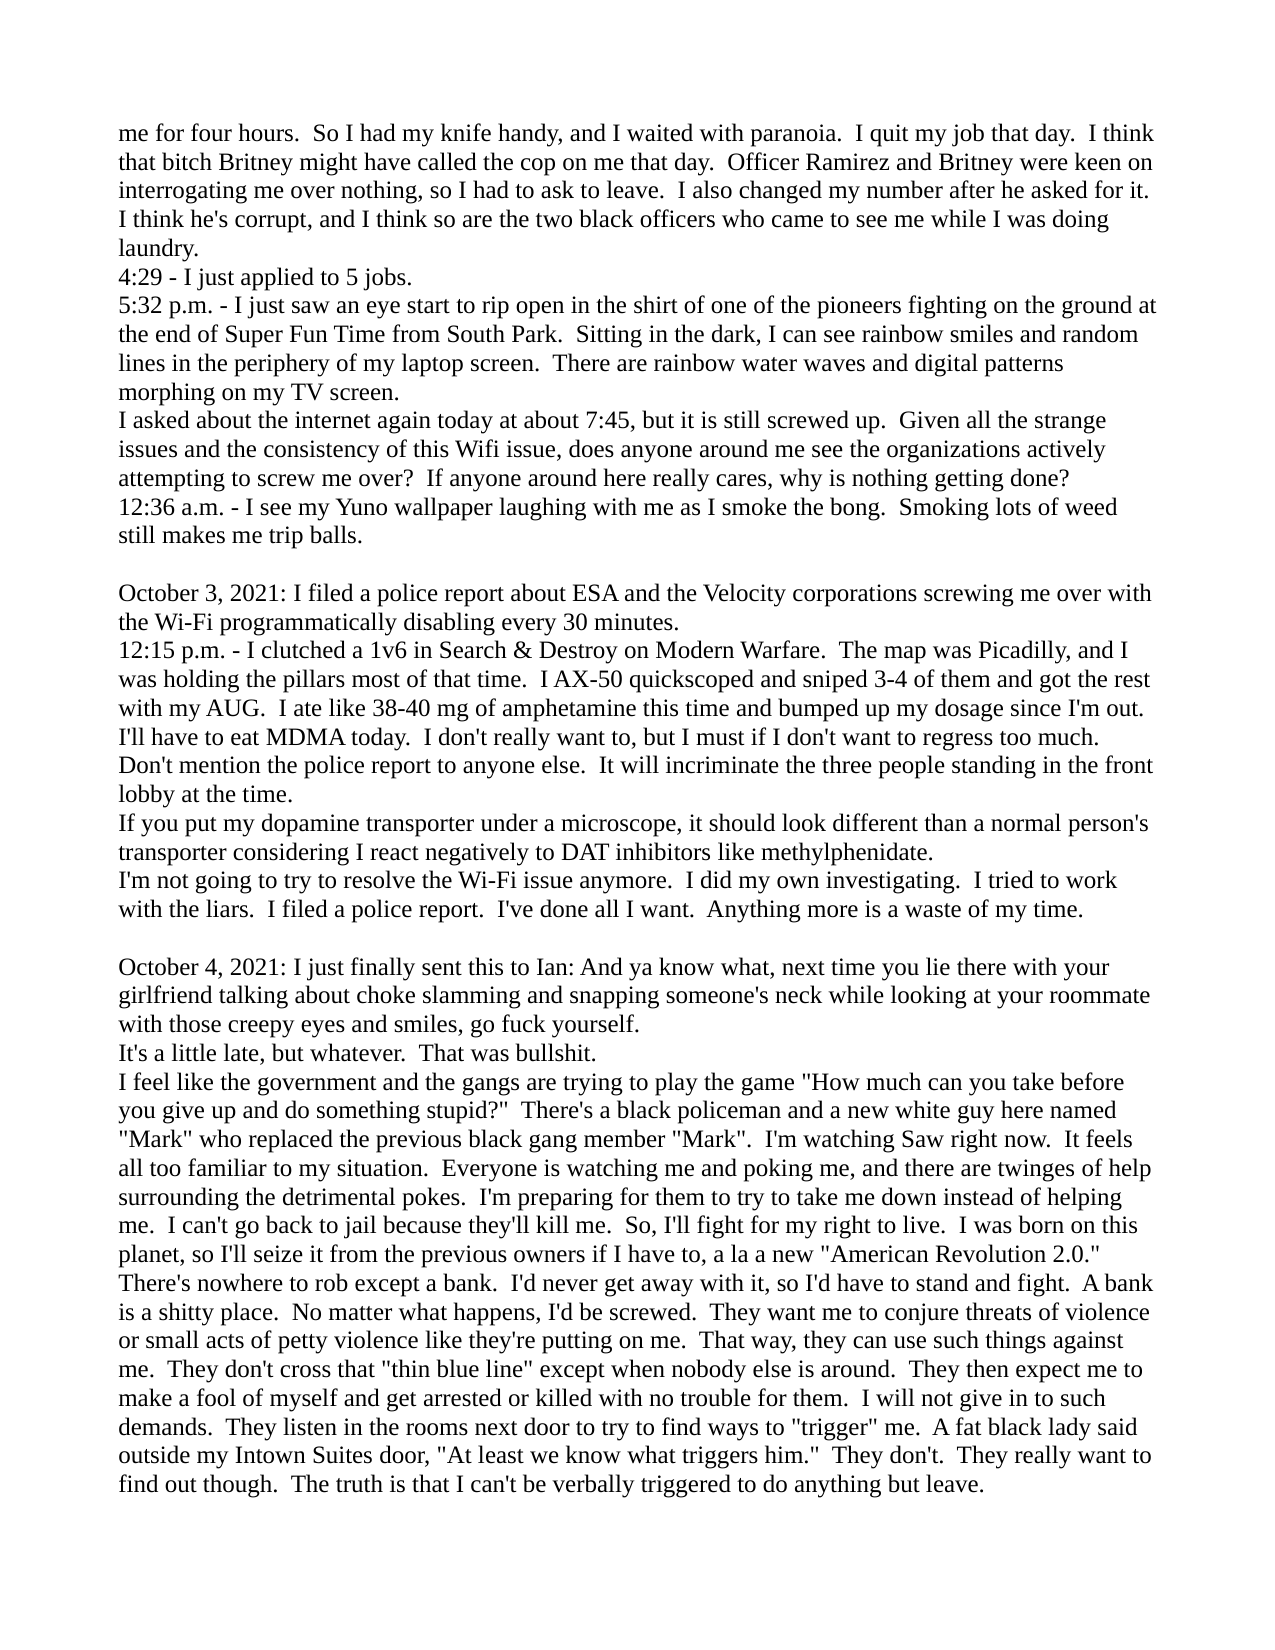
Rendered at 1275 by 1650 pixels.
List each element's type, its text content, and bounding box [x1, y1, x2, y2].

text October 3, 2021: I filed a police report about ESA and the Velocity corporations screwing me over with the Wi-Fi programmatically disabling every 30 minutes. [118, 578, 1157, 636]
text I feel like the government and the gangs are trying to play the game "How much can you take before you give up and do something stupid?" There's a black policeman and a new white guy here named "Mark" who replaced the previous black gang member "Mark". I'm watching Saw right now. It feels all too familiar to my situation. Everyone is watching me and poking me, and there are twinges of help surrounding the detrimental pokes. I'm preparing for them to try to take me down instead of helping me. I can't go back to jail because they'll kill me. So, I'll fight for my right to live. I was born on this planet, so I'll seize it from the previous owners if I have to, a la a new "American Revolution 2.0." There's nowhere to rob except a bank. I'd never get away with it, so I'd have to stand and fight. A bank is a shitty place. No matter what happens, I'd be screwed. They want me to conjure threats of violence or small acts of petty violence like they're putting on me. That way, they can use such things against me. They don't cross that "thin blue line" except when nobody else is around. They then expect me to make a fool of myself and get arrested or killed with no trouble for them. I will not give in to such demands. They listen in the rooms next door to try to find ways to "trigger" me. A fat black lady said outside my Intown Suites door, "At least we know what triggers him." They don't. They really want to find out though. The truth is that I can't be verbally triggered to do anything but leave. [118, 1067, 1157, 1498]
text 12:15 p.m. - I clutched a 1v6 in Search & Destroy on Modern Warfare. The map was Picadilly, and I was holding the pillars most of that time. I AX-50 quickscoped and sniped 3-4 of them and got the rest with my AUG. I ate like 38-40 mg of amphetamine this time and bumped up my dosage since I'm out. I'll have to eat MDMA today. I don't really want to, but I must if I don't want to regress too much. Don't mention the police report to anyone else. It will incriminate the three people standing in the front lobby at the time. [118, 636, 1157, 808]
text me for four hours. So I had my knife handy, and I waited with paranoia. I quit my job that day. I think that bitch Britney might have called the cop on me that day. Officer Ramirez and Britney were keen on interrogating me over nothing, so I had to ask to leave. I also changed my number after he asked for it. I think he's corrupt, and I think so are the two black officers who came to see me while I was doing laundry. [118, 118, 1157, 262]
text It's a little late, but whatever. That was bullshit. [118, 1038, 1157, 1067]
text I'm not going to try to resolve the Wi-Fi issue anymore. I did my own investigating. I tried to work with the liars. I filed a police report. I've done all I want. Anything more is a waste of my time. [118, 866, 1157, 923]
text 5:32 p.m. - I just saw an eye start to rip open in the shirt of one of the pioneers fighting on the ground at the end of Super Fun Time from South Park. Sitting in the dark, I can see rainbow smiles and random lines in the periphery of my laptop screen. There are rainbow water waves and digital patterns morphing on my TV screen. [118, 291, 1157, 406]
text If you put my dopamine transporter under a microscope, it should look different than a normal person's transporter considering I react negatively to DAT inhibitors like methylphenidate. [118, 808, 1157, 866]
text I asked about the internet again today at about 7:45, but it is still screwed up. Given all the strange issues and the consistency of this Wifi issue, does anyone around me see the organizations actively attempting to screw me over? If anyone around here really cares, why is nothing getting done? [118, 406, 1157, 492]
text 12:36 a.m. - I see my Yuno wallpaper laughing with me as I smoke the bong. Smoking lots of weed still makes me trip balls. [118, 492, 1157, 549]
text October 4, 2021: I just finally sent this to Ian: And ya know what, next time you lie there with your girlfriend talking about choke slamming and snapping someone's neck while looking at your roommate with those creepy eyes and smiles, go fuck yourself. [118, 952, 1157, 1038]
text 4:29 - I just applied to 5 jobs. [118, 262, 1157, 291]
